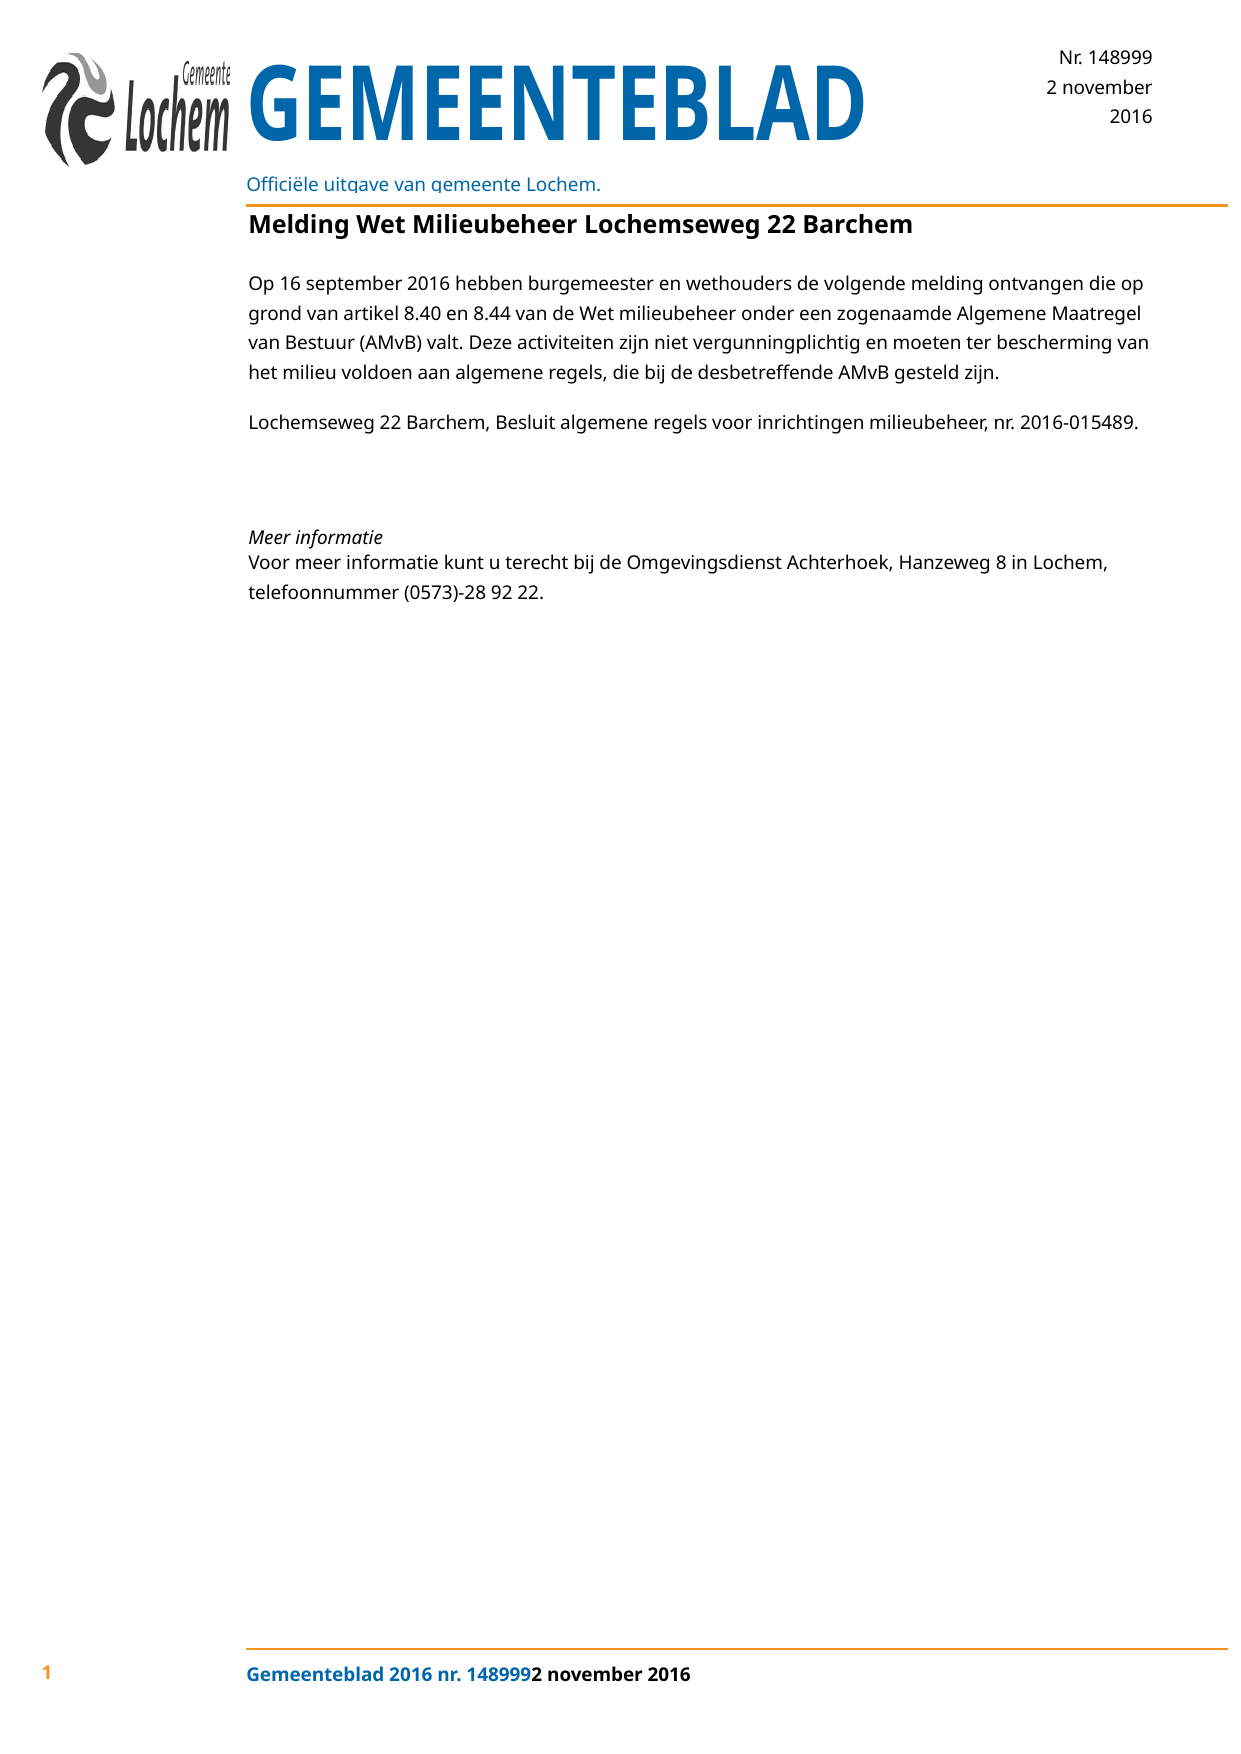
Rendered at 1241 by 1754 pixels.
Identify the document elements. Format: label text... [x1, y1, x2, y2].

text Meer informatie [248, 524, 1152, 549]
text Op 16 september 2016 hebben burgemeester en wethouders de volgende melding ontvangen die op grond van artikel 8.40 en 8.44 van de Wet milieubeheer onder een zogenaamde Algemene Maatregel van Bestuur (AMvB) valt. Deze activiteiten zijn niet vergunningplichtig en moeten ter bescherming van het milieu voldoen aan algemene regels, die bij de desbetreffende AMvB gesteld zijn. [248, 270, 1152, 385]
text Lochemseweg 22 Barchem, Besluit algemene regels voor inrichtingen milieubeheer, nr. 2016-015489. [248, 409, 1152, 435]
text Melding Wet Milieubeheer Lochemseweg 22 Barchem [248, 207, 1152, 241]
text Voor meer informatie kunt u terecht bij de Omgevingsdienst Achterhoek, Hanzeweg 8 in Lochem, telefoonnummer (0573)-28 92 22. [248, 549, 1152, 605]
picture [41, 47, 231, 172]
